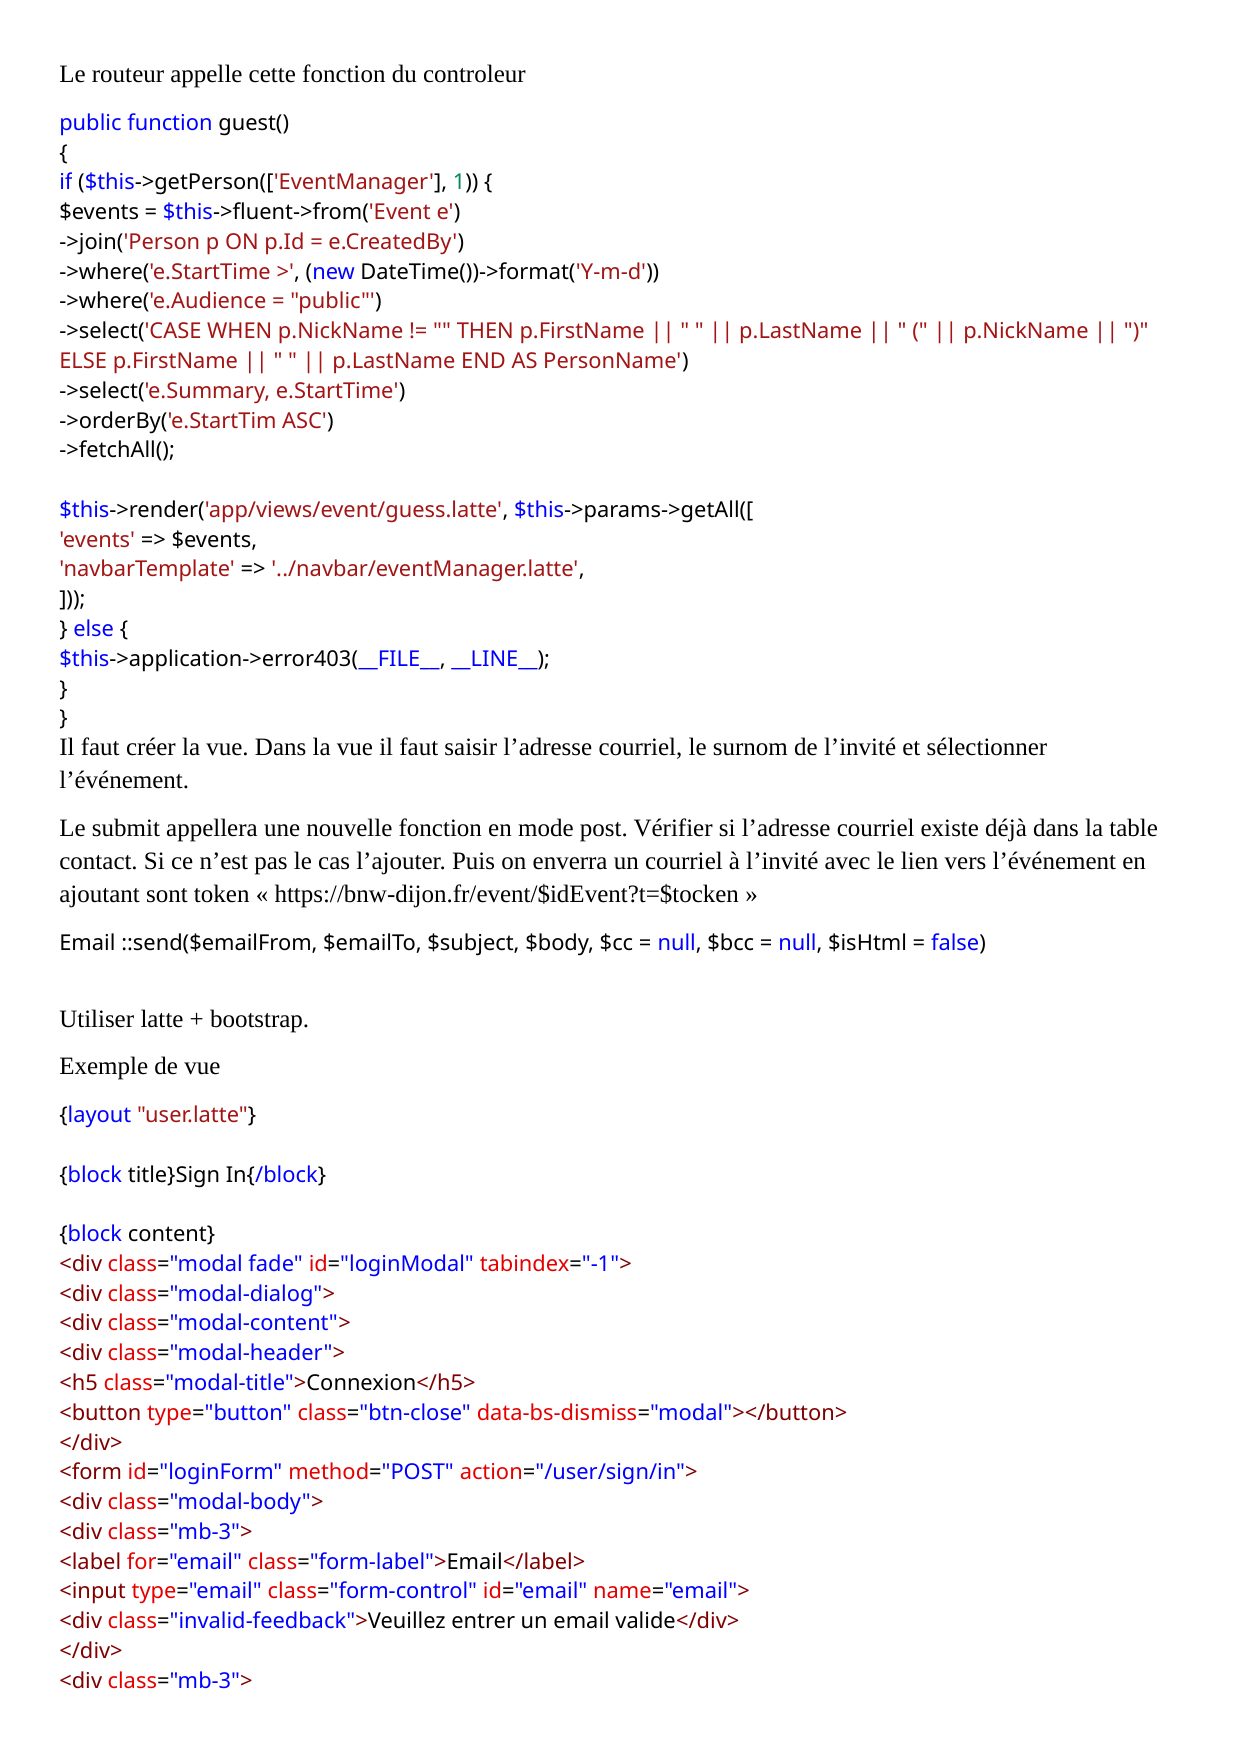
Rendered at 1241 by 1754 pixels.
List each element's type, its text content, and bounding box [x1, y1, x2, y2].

text <form id="loginForm" method="POST" action="/user/sign/in"> [59, 1456, 1181, 1486]
text </div> [59, 1635, 1181, 1665]
text <div class="mb-3"> [59, 1665, 1181, 1695]
text <label for="email" class="form-label">Email</label> [59, 1546, 1181, 1576]
text <input type="email" class="form-control" id="email" name="email"> [59, 1576, 1181, 1605]
text public function guest() [59, 107, 1181, 136]
text {layout "user.latte"} [59, 1099, 1181, 1129]
text ->select('e.Summary, e.StartTime') [59, 375, 1181, 404]
text Le submit appellera une nouvelle fonction en mode post. Vérifier si l’adresse courriel existe déjà dans la table contact. Si ce n’est pas le cas l’ajouter. Puis on enverra un courriel à l’invité avec le lien vers l’événement en ajoutant sont token « https://bnw-dijon.fr/event/$idEvent?t=$tocken » [59, 813, 1181, 908]
text ->select('CASE WHEN p.NickName != "" THEN p.FirstName || " " || p.LastName || " (" || p.NickName || ")" ELSE p.FirstName || " " || p.LastName END AS PersonName') [59, 315, 1181, 375]
text ->where('e.StartTime >', (new DateTime())->format('Y-m-d')) [59, 256, 1181, 285]
text <div class="modal fade" id="loginModal" tabindex="-1"> [59, 1248, 1181, 1278]
text 'events' => $events, [59, 524, 1181, 553]
text Exemple de vue [59, 1051, 1181, 1080]
text 'navbarTemplate' => '../navbar/eventManager.latte', [59, 553, 1181, 583]
text <div class="mb-3"> [59, 1516, 1181, 1546]
text if ($this->getPerson(['EventManager'], 1)) { [59, 166, 1181, 196]
text ])); [59, 583, 1181, 613]
text ->orderBy('e.StartTim ASC') [59, 404, 1181, 434]
text $events = $this->fluent->from('Event e') [59, 196, 1181, 226]
text </div> [59, 1427, 1181, 1456]
text } [59, 673, 1181, 702]
text Email ::send($emailFrom, $emailTo, $subject, $body, $cc = null, $bcc = null, $isHtml = false) [59, 926, 1181, 956]
text {block title}Sign In{/block} [59, 1158, 1181, 1188]
text ->join('Person p ON p.Id = e.CreatedBy') [59, 226, 1181, 256]
text {block content} [59, 1218, 1181, 1248]
text ->fetchAll(); [59, 434, 1181, 464]
text <button type="button" class="btn-close" data-bs-dismiss="modal"></button> [59, 1397, 1181, 1427]
text <div class="modal-body"> [59, 1486, 1181, 1516]
text $this->render('app/views/event/guess.latte', $this->params->getAll([ [59, 494, 1181, 524]
text Le routeur appelle cette fonction du controleur [59, 59, 1181, 88]
text <div class="invalid-feedback">Veuillez entrer un email valide</div> [59, 1605, 1181, 1635]
text $this->application->error403(__FILE__, __LINE__); [59, 643, 1181, 673]
text <h5 class="modal-title">Connexion</h5> [59, 1367, 1181, 1397]
text } [59, 702, 1181, 732]
text <div class="modal-content"> [59, 1307, 1181, 1337]
text ->where('e.Audience = "public"') [59, 285, 1181, 315]
text Utiliser latte + bootstrap. [59, 1004, 1181, 1033]
text } else { [59, 613, 1181, 643]
text <div class="modal-header"> [59, 1337, 1181, 1367]
text Il faut créer la vue. Dans la vue il faut saisir l’adresse courriel, le surnom de l’invité et sélectionner l’événement. [59, 732, 1181, 794]
text { [59, 136, 1181, 166]
text <div class="modal-dialog"> [59, 1278, 1181, 1307]
